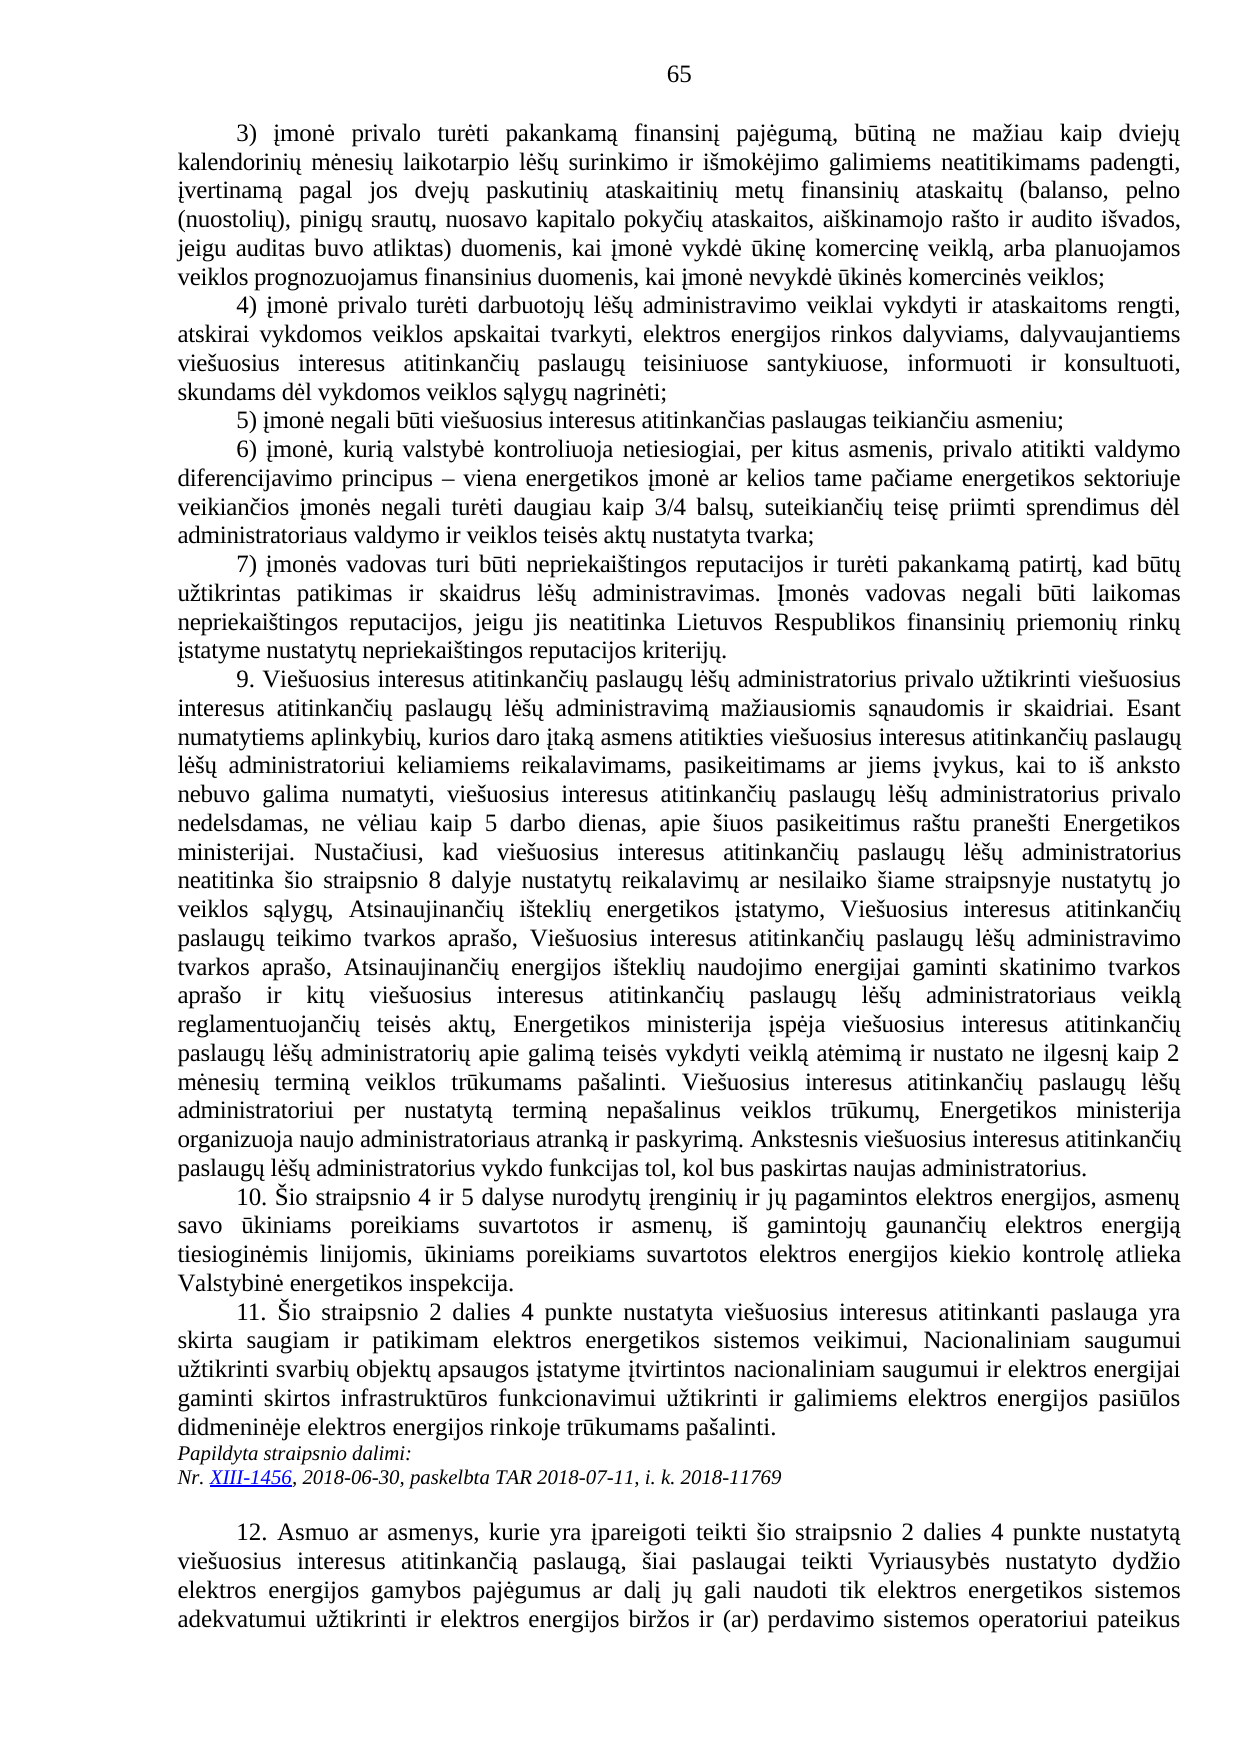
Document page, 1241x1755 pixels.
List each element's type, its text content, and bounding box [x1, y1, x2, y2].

text 12. Asmuo ar asmenys, kurie yra įpareigoti teikti šio straipsnio 2 dalies 4 punkte nustatytą viešuosius interesus atitinkančią paslaugą, šiai paslaugai teikti Vyriausybės nustatyto dydžio elektros energijos gamybos pajėgumus ar dalį jų gali naudoti tik elektros energetikos sistemos adekvatumui užtikrinti ir elektros energijos biržos ir (ar) perdavimo sistemos operatoriui pateikus [177, 1517, 1181, 1632]
text Nr. XIII-1456, 2018-06-30, paskelbta TAR 2018-07-11, i. k. 2018-11769 [177, 1465, 1181, 1489]
text 7) įmonės vadovas turi būti nepriekaištingos reputacijos ir turėti pakankamą patirtį, kad būtų užtikrintas patikimas ir skaidrus lėšų administravimas. Įmonės vadovas negali būti laikomas nepriekaištingos reputacijos, jeigu jis neatitinka Lietuvos Respublikos finansinių priemonių rinkų įstatyme nustatytų nepriekaištingos reputacijos kriterijų. [177, 549, 1181, 664]
text 11. Šio straipsnio 2 dalies 4 punkte nustatyta viešuosius interesus atitinkanti paslauga yra skirta saugiam ir patikimam elektros energetikos sistemos veikimui, Nacionaliniam saugumui užtikrinti svarbių objektų apsaugos įstatyme įtvirtintos nacionaliniam saugumui ir elektros energijai gaminti skirtos infrastruktūros funkcionavimui užtikrinti ir galimiems elektros energijos pasiūlos didmeninėje elektros energijos rinkoje trūkumams pašalinti. [177, 1297, 1181, 1441]
text 6) įmonė, kurią valstybė kontroliuoja netiesiogiai, per kitus asmenis, privalo atitikti valdymo diferencijavimo principus – viena energetikos įmonė ar kelios tame pačiame energetikos sektoriuje veikiančios įmonės negali turėti daugiau kaip 3/4 balsų, suteikiančių teisę priimti sprendimus dėl administratoriaus valdymo ir veiklos teisės aktų nustatyta tvarka; [177, 434, 1181, 549]
text 3) įmonė privalo turėti pakankamą finansinį pajėgumą, būtiną ne mažiau kaip dviejų kalendorinių mėnesių laikotarpio lėšų surinkimo ir išmokėjimo galimiems neatitikimams padengti, įvertinamą pagal jos dvejų paskutinių ataskaitinių metų finansinių ataskaitų (balanso, pelno (nuostolių), pinigų srautų, nuosavo kapitalo pokyčių ataskaitos, aiškinamojo rašto ir audito išvados, jeigu auditas buvo atliktas) duomenis, kai įmonė vykdė ūkinę komercinę veiklą, arba planuojamos veiklos prognozuojamus finansinius duomenis, kai įmonė nevykdė ūkinės komercinės veiklos; [177, 118, 1181, 291]
text Papildyta straipsnio dalimi: [177, 1441, 1181, 1465]
text 9. Viešuosius interesus atitinkančių paslaugų lėšų administratorius privalo užtikrinti viešuosius interesus atitinkančių paslaugų lėšų administravimą mažiausiomis sąnaudomis ir skaidriai. Esant numatytiems aplinkybių, kurios daro įtaką asmens atitikties viešuosius interesus atitinkančių paslaugų lėšų administratoriui keliamiems reikalavimams, pasikeitimams ar jiems įvykus, kai to iš anksto nebuvo galima numatyti, viešuosius interesus atitinkančių paslaugų lėšų administratorius privalo nedelsdamas, ne vėliau kaip 5 darbo dienas, apie šiuos pasikeitimus raštu pranešti Energetikos ministerijai. Nustačiusi, kad viešuosius interesus atitinkančių paslaugų lėšų administratorius neatitinka šio straipsnio 8 dalyje nustatytų reikalavimų ar nesilaiko šiame straipsnyje nustatytų jo veiklos sąlygų, Atsinaujinančių išteklių energetikos įstatymo, Viešuosius interesus atitinkančių paslaugų teikimo tvarkos aprašo, Viešuosius interesus atitinkančių paslaugų lėšų administravimo tvarkos aprašo, Atsinaujinančių energijos išteklių naudojimo energijai gaminti skatinimo tvarkos aprašo ir kitų viešuosius interesus atitinkančių paslaugų lėšų administratoriaus veiklą reglamentuojančių teisės aktų, Energetikos ministerija įspėja viešuosius interesus atitinkančių paslaugų lėšų administratorių apie galimą teisės vykdyti veiklą atėmimą ir nustato ne ilgesnį kaip 2 mėnesių terminą veiklos trūkumams pašalinti. Viešuosius interesus atitinkančių paslaugų lėšų administratoriui per nustatytą terminą nepašalinus veiklos trūkumų, Energetikos ministerija organizuoja naujo administratoriaus atranką ir paskyrimą. Ankstesnis viešuosius interesus atitinkančių paslaugų lėšų administratorius vykdo funkcijas tol, kol bus paskirtas naujas administratorius. [177, 664, 1181, 1182]
text 5) įmonė negali būti viešuosius interesus atitinkančias paslaugas teikiančiu asmeniu; [177, 406, 1181, 434]
text 4) įmonė privalo turėti darbuotojų lėšų administravimo veiklai vykdyti ir ataskaitoms rengti, atskirai vykdomos veiklos apskaitai tvarkyti, elektros energijos rinkos dalyviams, dalyvaujantiems viešuosius interesus atitinkančių paslaugų teisiniuose santykiuose, informuoti ir konsultuoti, skundams dėl vykdomos veiklos sąlygų nagrinėti; [177, 291, 1181, 406]
text 10. Šio straipsnio 4 ir 5 dalyse nurodytų įrenginių ir jų pagamintos elektros energijos, asmenų savo ūkiniams poreikiams suvartotos ir asmenų, iš gamintojų gaunančių elektros energiją tiesioginėmis linijomis, ūkiniams poreikiams suvartotos elektros energijos kiekio kontrolę atlieka Valstybinė energetikos inspekcija. [177, 1182, 1181, 1297]
